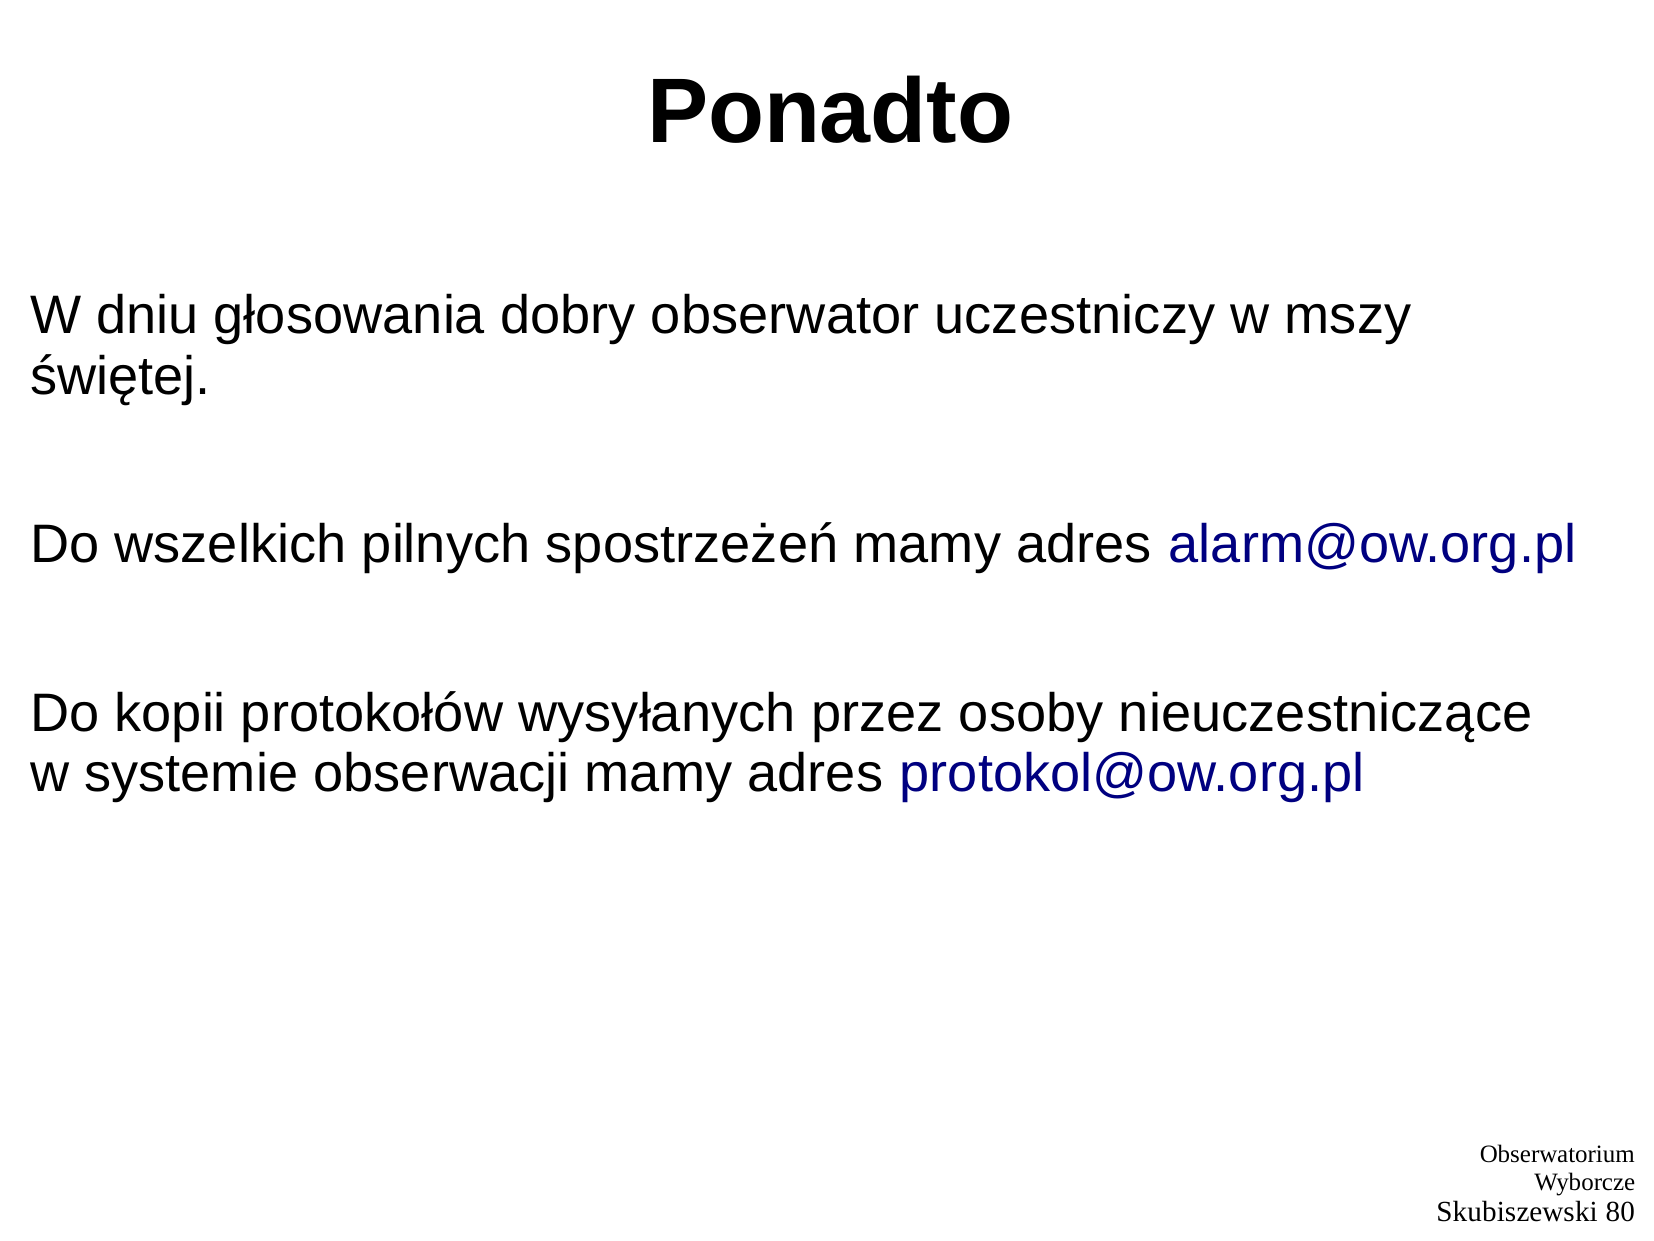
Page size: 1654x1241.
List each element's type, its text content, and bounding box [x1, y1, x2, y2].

list W dniu głosowania dobry obserwator uczestniczy w mszy świętej. Do wszelkich pilnych spostrzeżeń mamy adres alarm@ow.org.pl Do kopii protokołów wysyłanych przez osoby nieuczestniczące w systemie obserwacji mamy adres protokol@ow.org.pl [30, 285, 1583, 1156]
title Ponadto [86, 60, 1575, 266]
